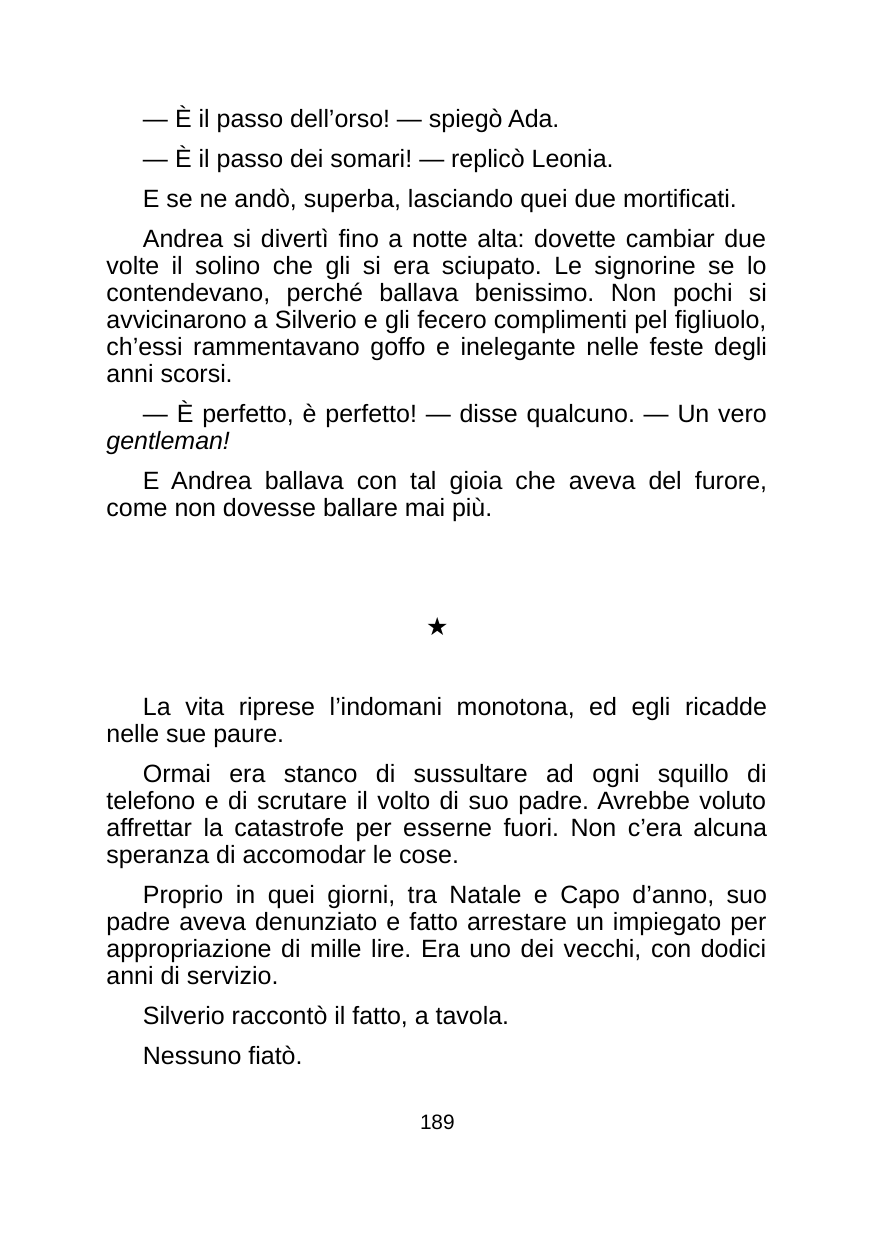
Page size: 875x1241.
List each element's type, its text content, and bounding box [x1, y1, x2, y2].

text — È il passo dei somari! — replicò Leonia. [106, 146, 768, 173]
text Andrea si divertì fino a notte alta: dovette cambiar due volte il solino che gli si era sciupato. Le signorine se lo contendevano, perché ballava benissimo. Non pochi si avvicinarono a Silverio e gli fecero complimenti pel figliuolo, ch’essi rammentavano goffo e inelegante nelle feste degli anni scorsi. [106, 225, 768, 388]
text Proprio in quei giorni, tra Natale e Capo d’anno, suo padre aveva denunziato e fatto arrestare un impiegato per appropriazione di mille lire. Era uno dei vecchi, con dodici anni di servizio. [106, 882, 768, 990]
text Nessuno fiatò. [106, 1042, 768, 1070]
text E Andrea ballava con tal gioia che aveva del furore, come non dovesse ballare mai più. [106, 468, 768, 522]
text — È il passo dell’orso! — spiegò Ada. [106, 106, 768, 133]
text La vita riprese l’indomani monotona, ed egli ricadde nelle sue paure. [106, 693, 768, 748]
text Silverio raccontò il fatto, a tavola. [106, 1003, 768, 1030]
text — È perfetto, è perfetto! — disse qualcuno. — Un vero gentleman! [106, 401, 768, 455]
text E se ne andò, superba, lasciando quei due mortificati. [106, 186, 768, 213]
text Ormai era stanco di sussultare ad ogni squillo di telefono e di scrutare il volto di suo padre. Avrebbe voluto affrettar la catastrofe per esserne fuori. Non c’era alcuna speranza di accomodar le cose. [106, 760, 768, 869]
text ★ [106, 614, 768, 641]
